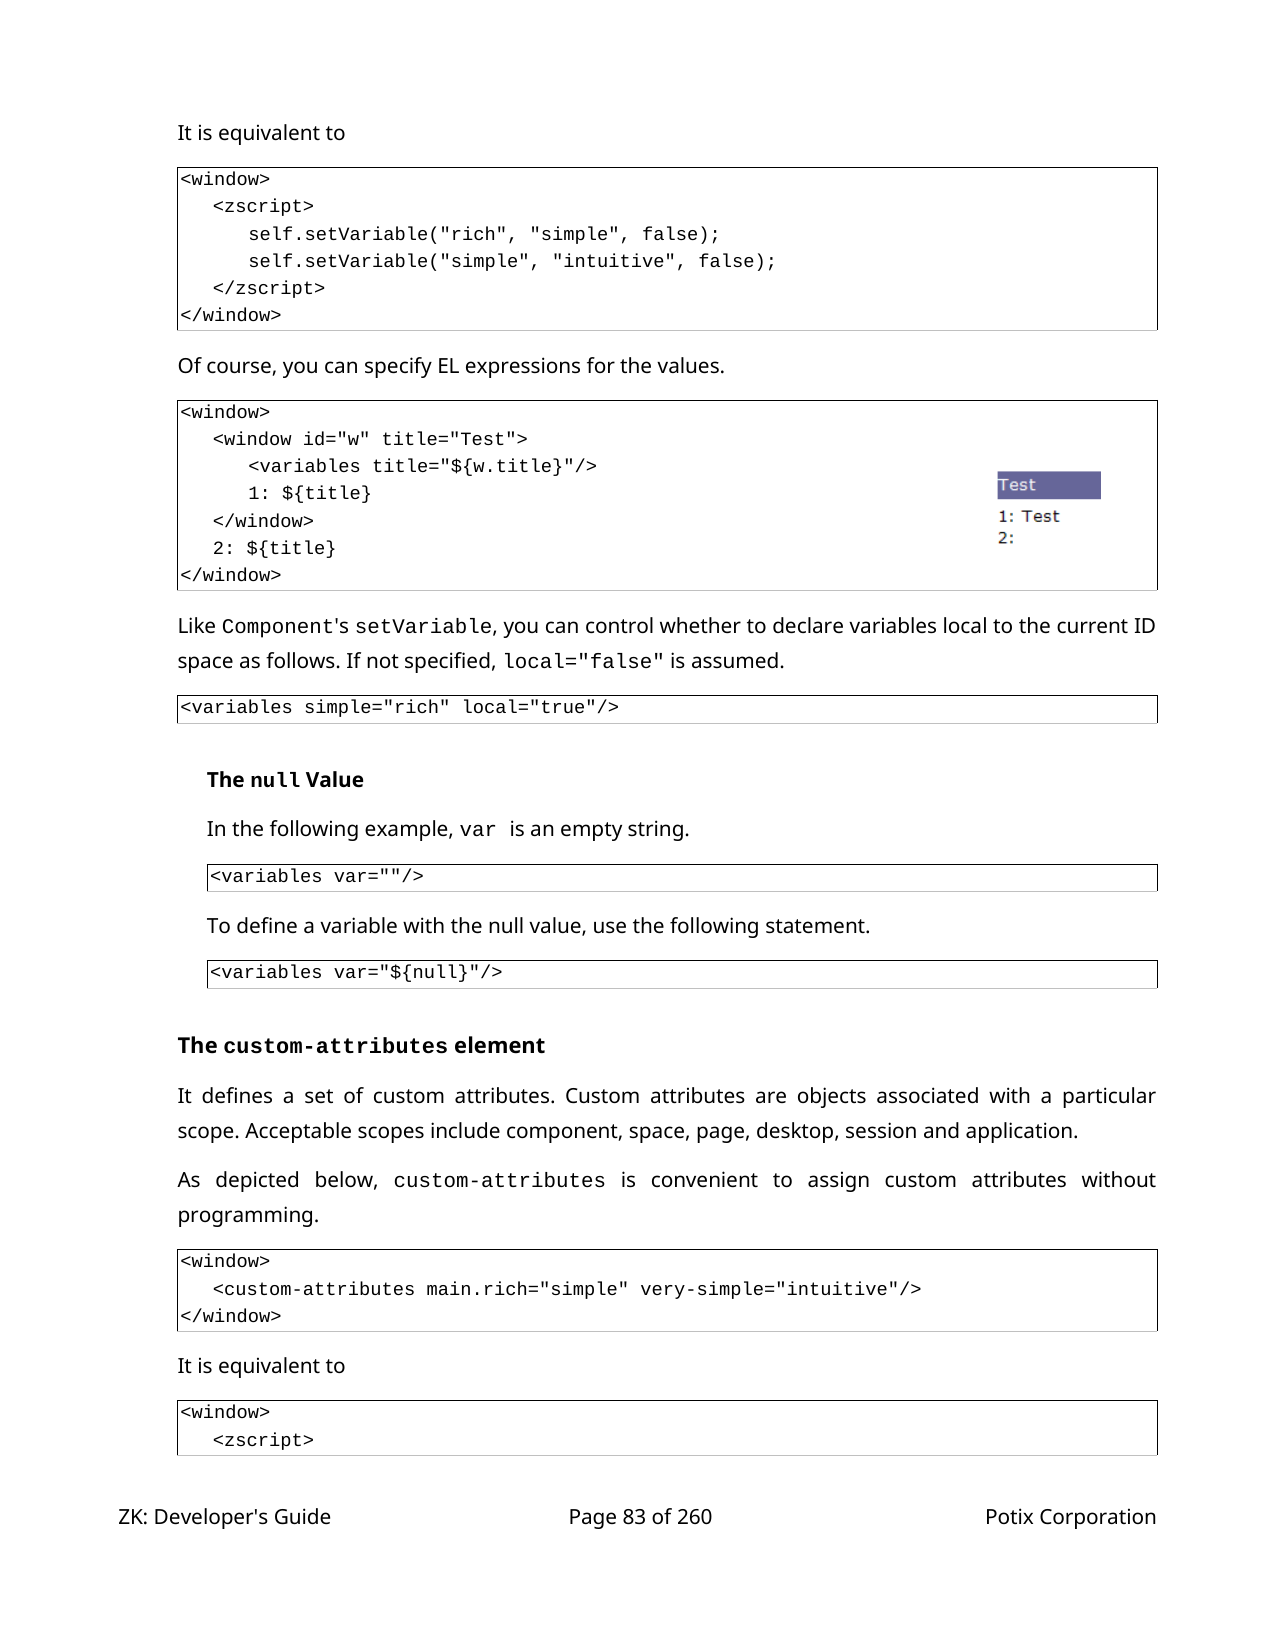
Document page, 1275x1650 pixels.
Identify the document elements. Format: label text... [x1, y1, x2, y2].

text <variables title="${w.title}"/> [178, 454, 1157, 478]
text <zscript> [178, 1428, 1157, 1455]
text It defines a set of custom attributes. Custom attributes are objects associated with a particular scope. Acceptable scopes include component, space, page, desktop, session and application. [177, 1081, 1157, 1144]
picture [994, 469, 1101, 546]
text <window> [178, 168, 1157, 191]
text <variables simple="rich" local="true"/> [178, 696, 1157, 723]
text <variables var="${null}"/> [208, 961, 1157, 988]
text Of course, you can specify EL expressions for the values. [177, 351, 1157, 379]
text [1101, 481, 1157, 506]
text <window> [178, 401, 1157, 424]
text It is equivalent to [177, 1352, 1157, 1380]
text 2: ${title} [178, 536, 1157, 560]
text </window> [178, 1304, 1157, 1331]
text self.setVariable("simple", "intuitive", false); [178, 248, 1157, 273]
text As depicted below, custom-attributes is convenient to assign custom attributes without programming. [177, 1165, 1157, 1229]
text In the following example, var is an empty string. [207, 814, 1157, 843]
text <variables var=""/> [208, 865, 1157, 891]
text </zscript> [178, 276, 1157, 300]
text self.setVariable("rich", "simple", false); [178, 221, 1157, 246]
text To define a variable with the null value, use the following statement. [207, 911, 1157, 940]
text <window> [178, 1250, 1157, 1273]
subtitle The custom-attributes element [177, 1030, 1157, 1060]
text </window> [178, 303, 1157, 330]
subtitle The null Value [207, 765, 1157, 794]
text [1101, 508, 1157, 533]
text <window> [178, 1401, 1157, 1425]
text </window> [178, 508, 994, 533]
text It is equivalent to [177, 118, 1157, 146]
text Like Component's setVariable, you can control whether to declare variables local to the current ID space as follows. If not specified, local="false" is assumed. [177, 611, 1157, 675]
text <window id="w" title="Test"> [178, 427, 1157, 451]
text </window> [178, 563, 1157, 590]
text 1: ${title} [178, 481, 994, 506]
text <custom-attributes main.rich="simple" very-simple="intuitive"/> [178, 1276, 1157, 1301]
text <zscript> [178, 194, 1157, 218]
